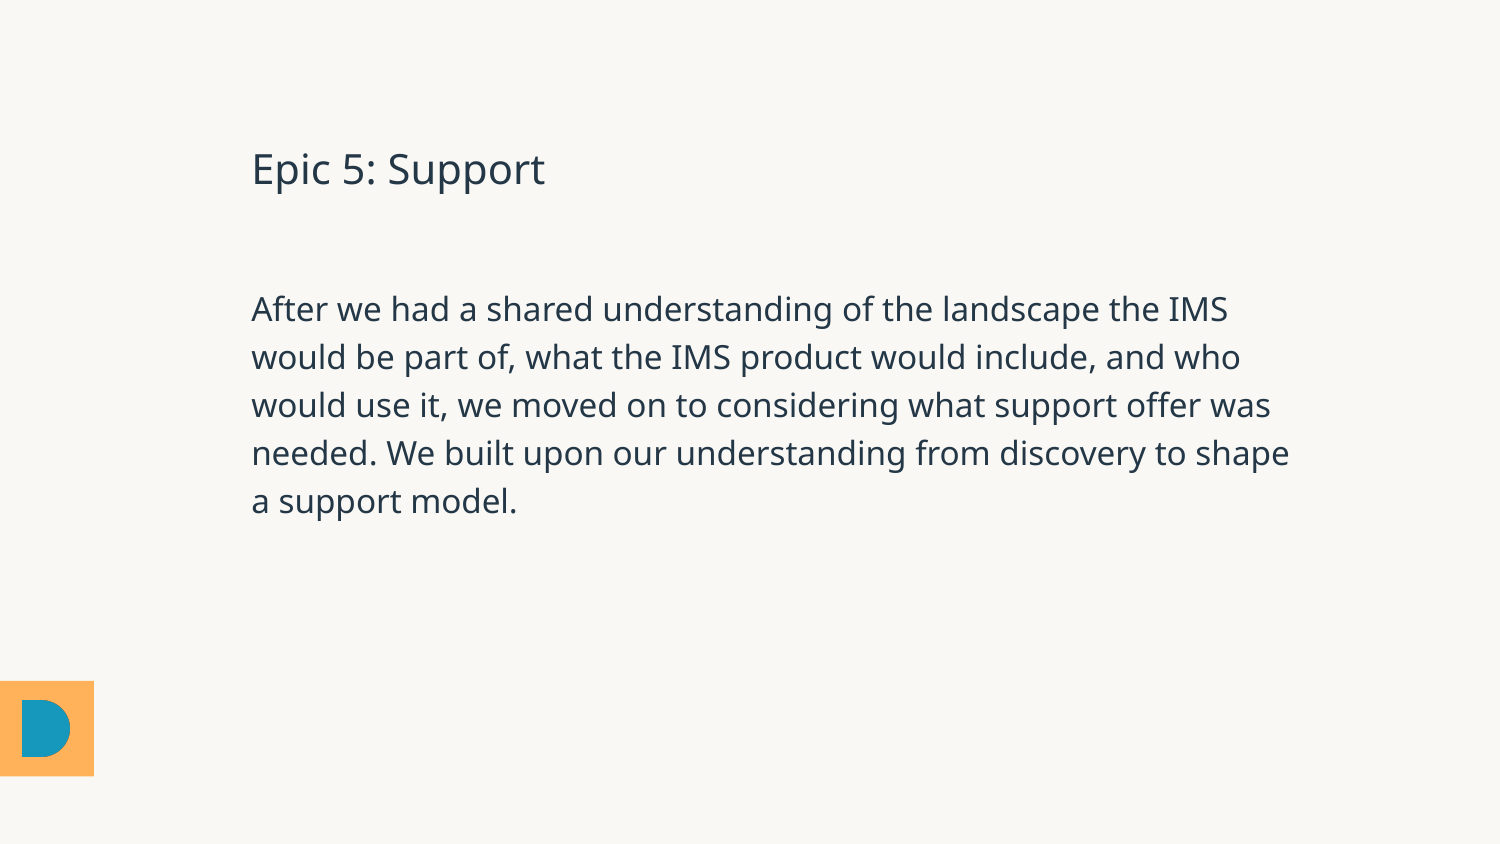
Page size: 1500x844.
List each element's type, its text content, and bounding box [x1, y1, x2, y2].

picture [22, 700, 70, 757]
list After we had a shared understanding of the landscape the IMS would be part of, what the IMS product would include, and who would use it, we moved on to considering what support offer was needed. We built upon our understanding from discovery to shape a support model. [236, 265, 1329, 681]
title Epic 5: Support [236, 118, 1329, 238]
